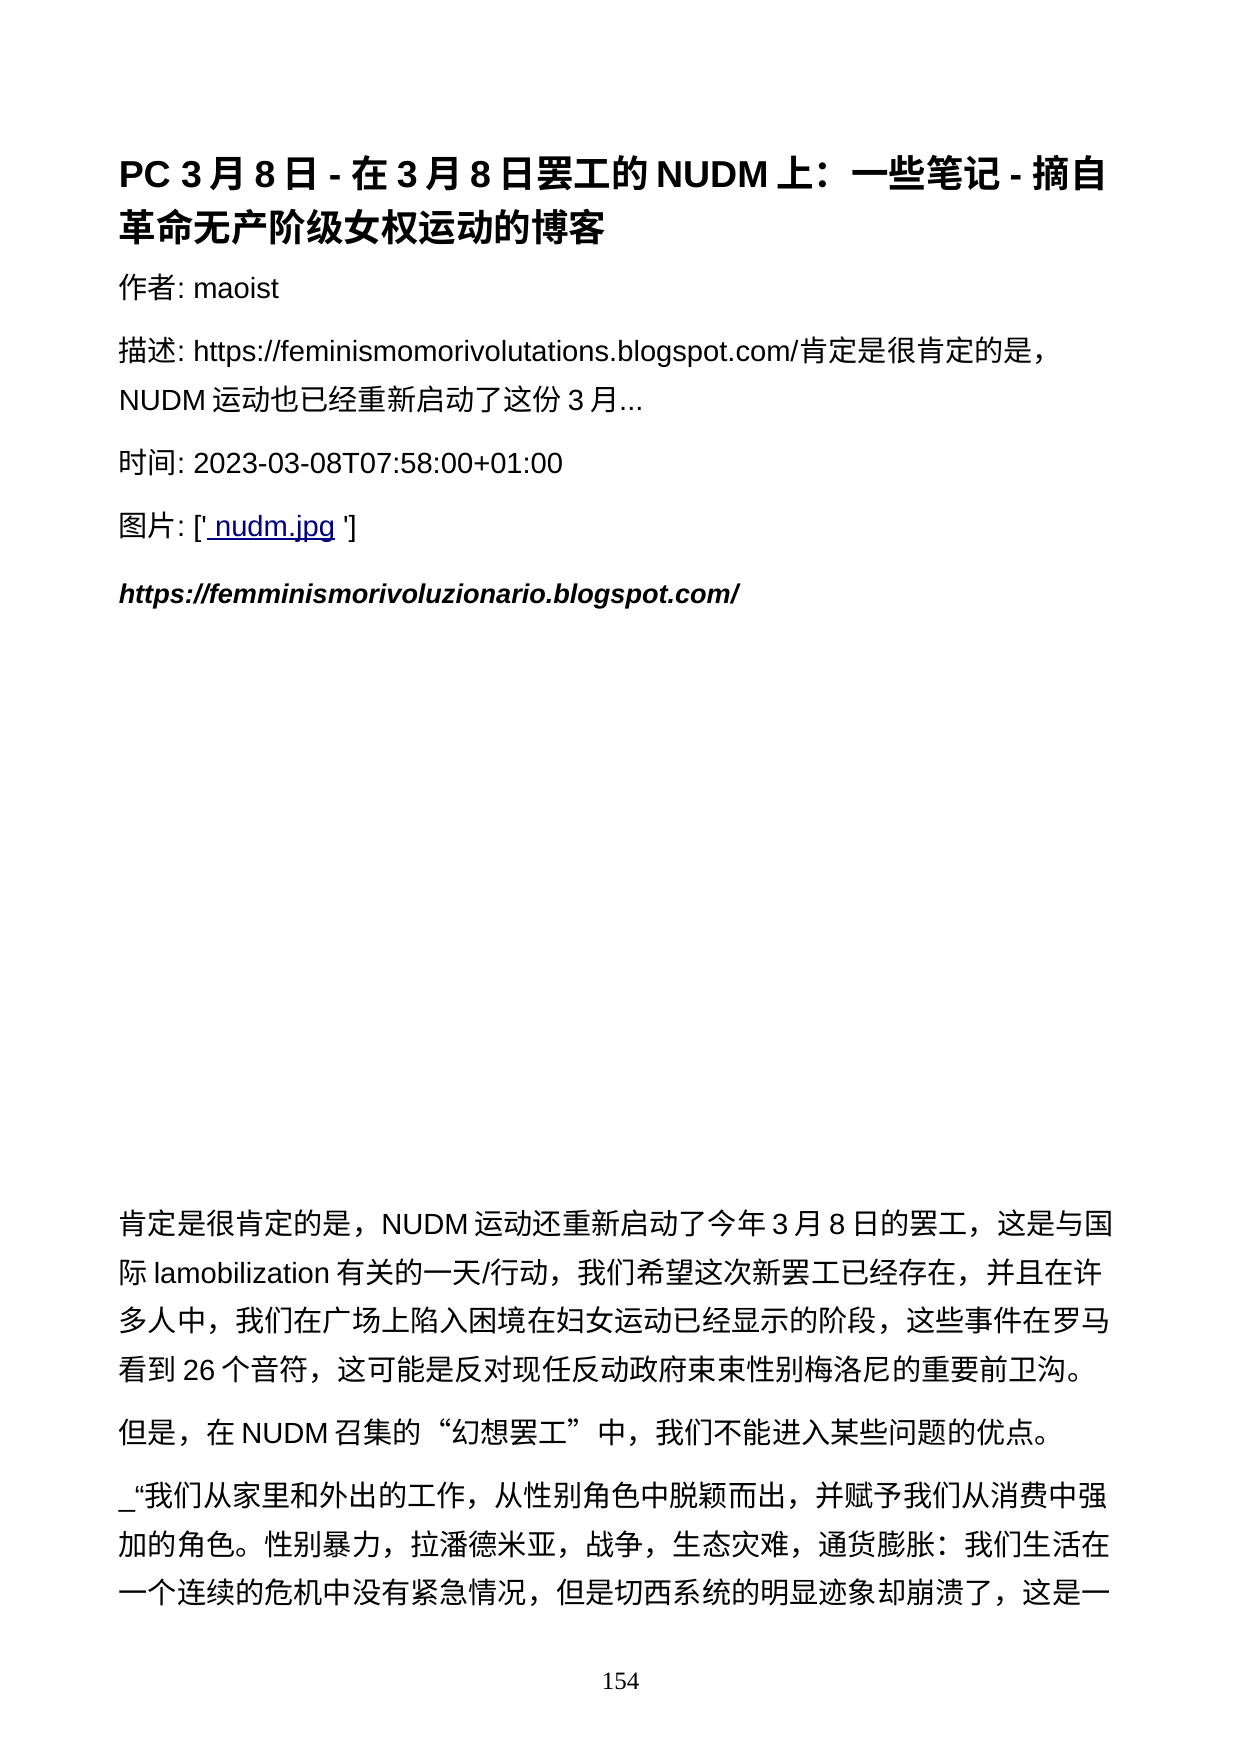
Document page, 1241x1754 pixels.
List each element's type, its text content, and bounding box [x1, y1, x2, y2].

text 但是，在NUDM召集的“幻想罢工”中，我们不能进入某些问题的优点。 [118, 1409, 1122, 1452]
text 时间: 2023-03-08T07:58:00+01:00 [118, 439, 1122, 482]
text _“我们从家里和外出的工作，从性别角色中脱颖而出，并赋予我们从消费中强加的角色。性别暴力，拉潘德米亚，战争，生态灾难，通货膨胀：我们生活在一个连续的危机中没有紧急情况，但是切西系统的明显迹象却崩溃了，这是一 [118, 1473, 1122, 1612]
subtitle https://femminismorivoluzionario.blogspot.com/ [118, 578, 1122, 609]
subtitle PC 3月8日 - 在3月8日罢工的NUDM上：一些笔记 - 摘自革命无产阶级女权运动的博客 [118, 143, 1122, 252]
text 图片: [' nudm.jpg '] [118, 502, 1122, 545]
text 肯定是很肯定的是，NUDM运动还重新启动了今年3月8日的罢工，这是与国际lamobilization有关的一天/行动，我们希望这次新罢工已经存在，并且在许多人中，我们在广场上陷入困境在妇女运动已经显示的阶段，这些事件在罗马看到26个音符，这可能是反对现任反动政府束束性别梅洛尼的重要前卫沟。 [118, 622, 1122, 1389]
text 描述: https://feminismomorivolutations.blogspot.com/肯定是很肯定的是，NUDM运动也已经重新启动了这份3月... [118, 328, 1122, 418]
text 作者: maoist [118, 264, 1122, 307]
